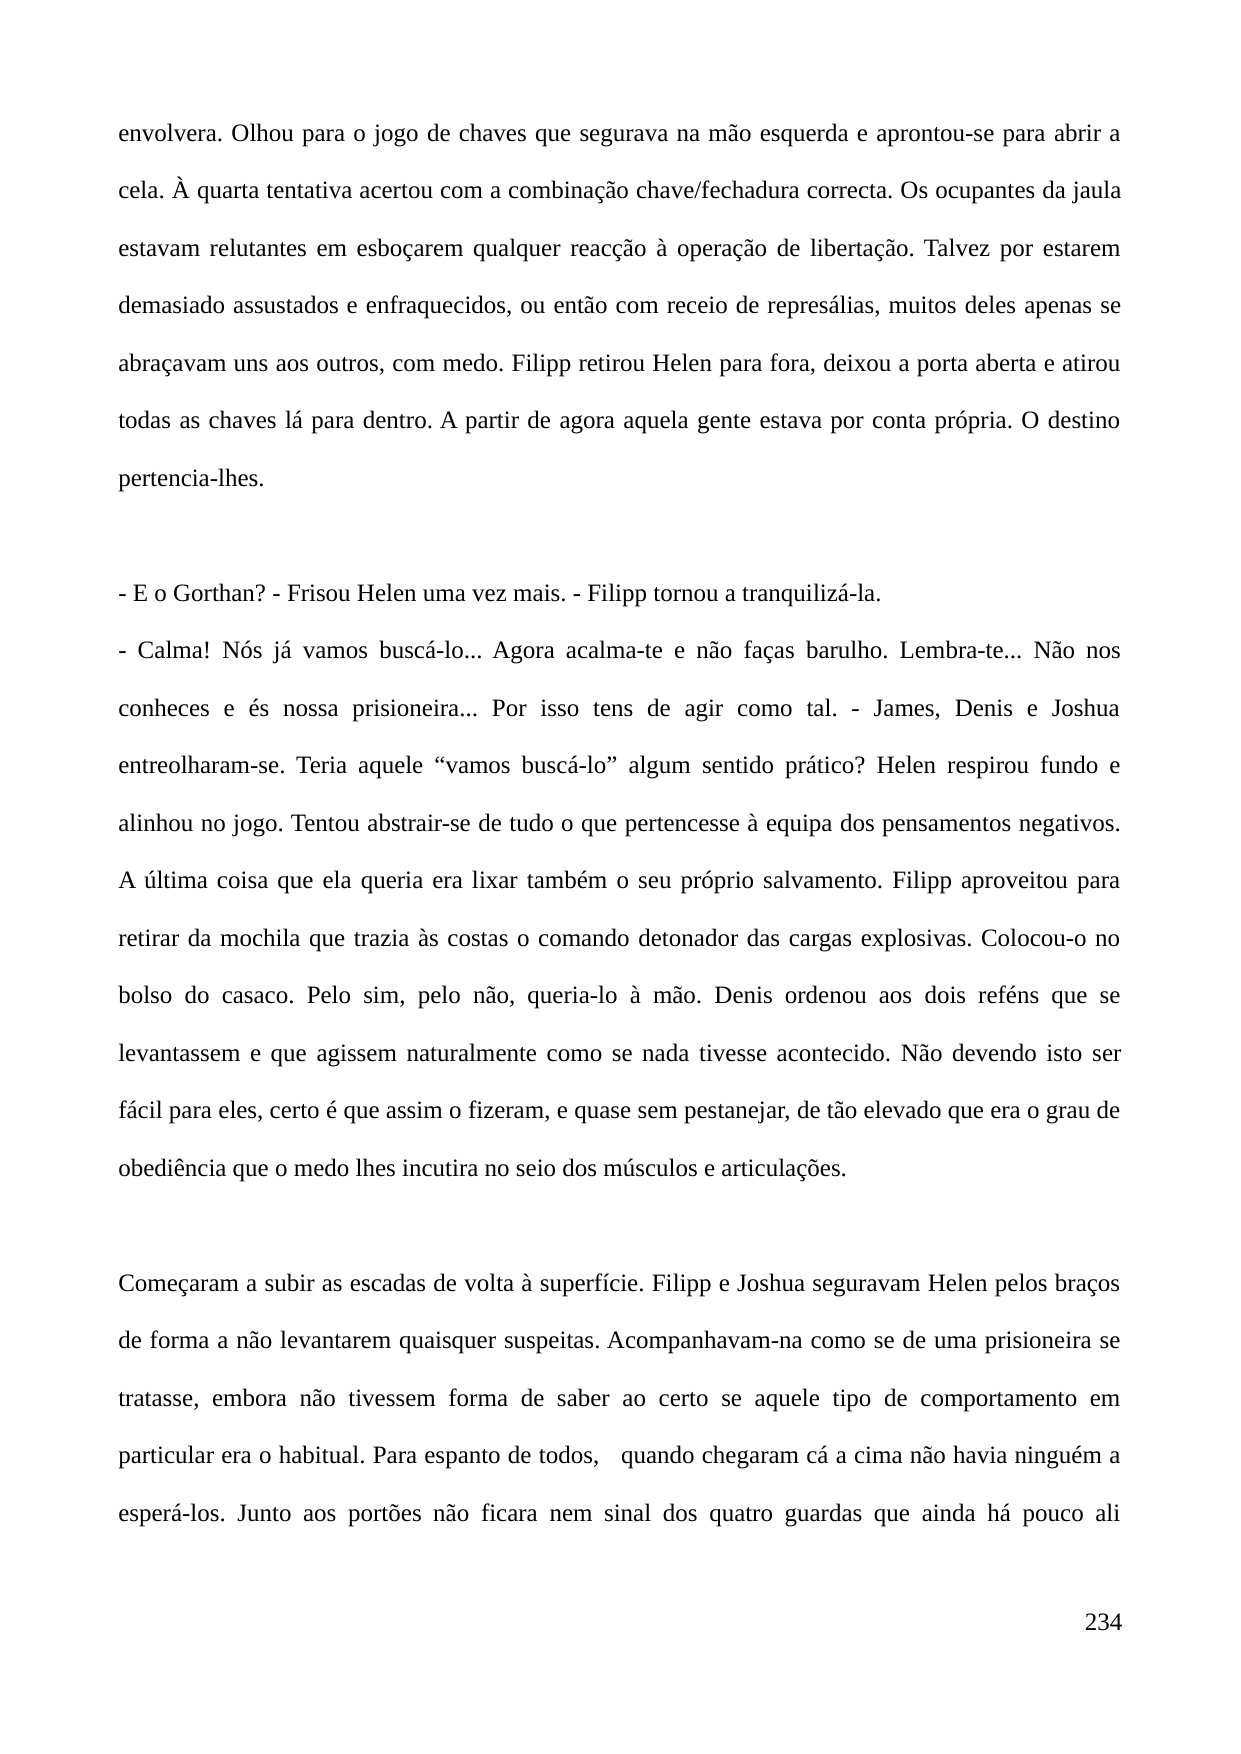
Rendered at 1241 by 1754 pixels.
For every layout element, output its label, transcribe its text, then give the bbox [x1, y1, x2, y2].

text envolvera. Olhou para o jogo de chaves que segurava na mão esquerda e aprontou-se para abrir a cela. À quarta tentativa acertou com a combinação chave/fechadura correcta. Os ocupantes da jaula estavam relutantes em esboçarem qualquer reacção à operação de libertação. Talvez por estarem demasiado assustados e enfraquecidos, ou então com receio de represálias, muitos deles apenas se abraçavam uns aos outros, com medo. Filipp retirou Helen para fora, deixou a porta aberta e atirou todas as chaves lá para dentro. A partir de agora aquela gente estava por conta própria. O destino pertencia-lhes. [118, 118, 1122, 492]
text - E o Gorthan? - Frisou Helen uma vez mais. - Filipp tornou a tranquilizá-la. [118, 578, 1122, 607]
text - Calma! Nós já vamos buscá-lo... Agora acalma-te e não faças barulho. Lembra-te... Não nos conheces e és nossa prisioneira... Por isso tens de agir como tal. - James, Denis e Joshua entreolharam-se. Teria aquele “vamos buscá-lo” algum sentido prático? Helen respirou fundo e alinhou no jogo. Tentou abstrair-se de tudo o que pertencesse à equipa dos pensamentos negativos. A última coisa que ela queria era lixar também o seu próprio salvamento. Filipp aproveitou para retirar da mochila que trazia às costas o comando detonador das cargas explosivas. Colocou-o no bolso do casaco. Pelo sim, pelo não, queria-lo à mão. Denis ordenou aos dois reféns que se levantassem e que agissem naturalmente como se nada tivesse acontecido. Não devendo isto ser fácil para eles, certo é que assim o fizeram, e quase sem pestanejar, de tão elevado que era o grau de obediência que o medo lhes incutira no seio dos músculos e articulações. [118, 636, 1122, 1182]
text Começaram a subir as escadas de volta à superfície. Filipp e Joshua seguravam Helen pelos braços de forma a não levantarem quaisquer suspeitas. Acompanhavam-na como se de uma prisioneira se tratasse, embora não tivessem forma de saber ao certo se aquele tipo de comportamento em particular era o habitual. Para espanto de todos, quando chegaram cá a cima não havia ninguém a esperá-los. Junto aos portões não ficara nem sinal dos quatro guardas que ainda há pouco ali [118, 1268, 1122, 1527]
